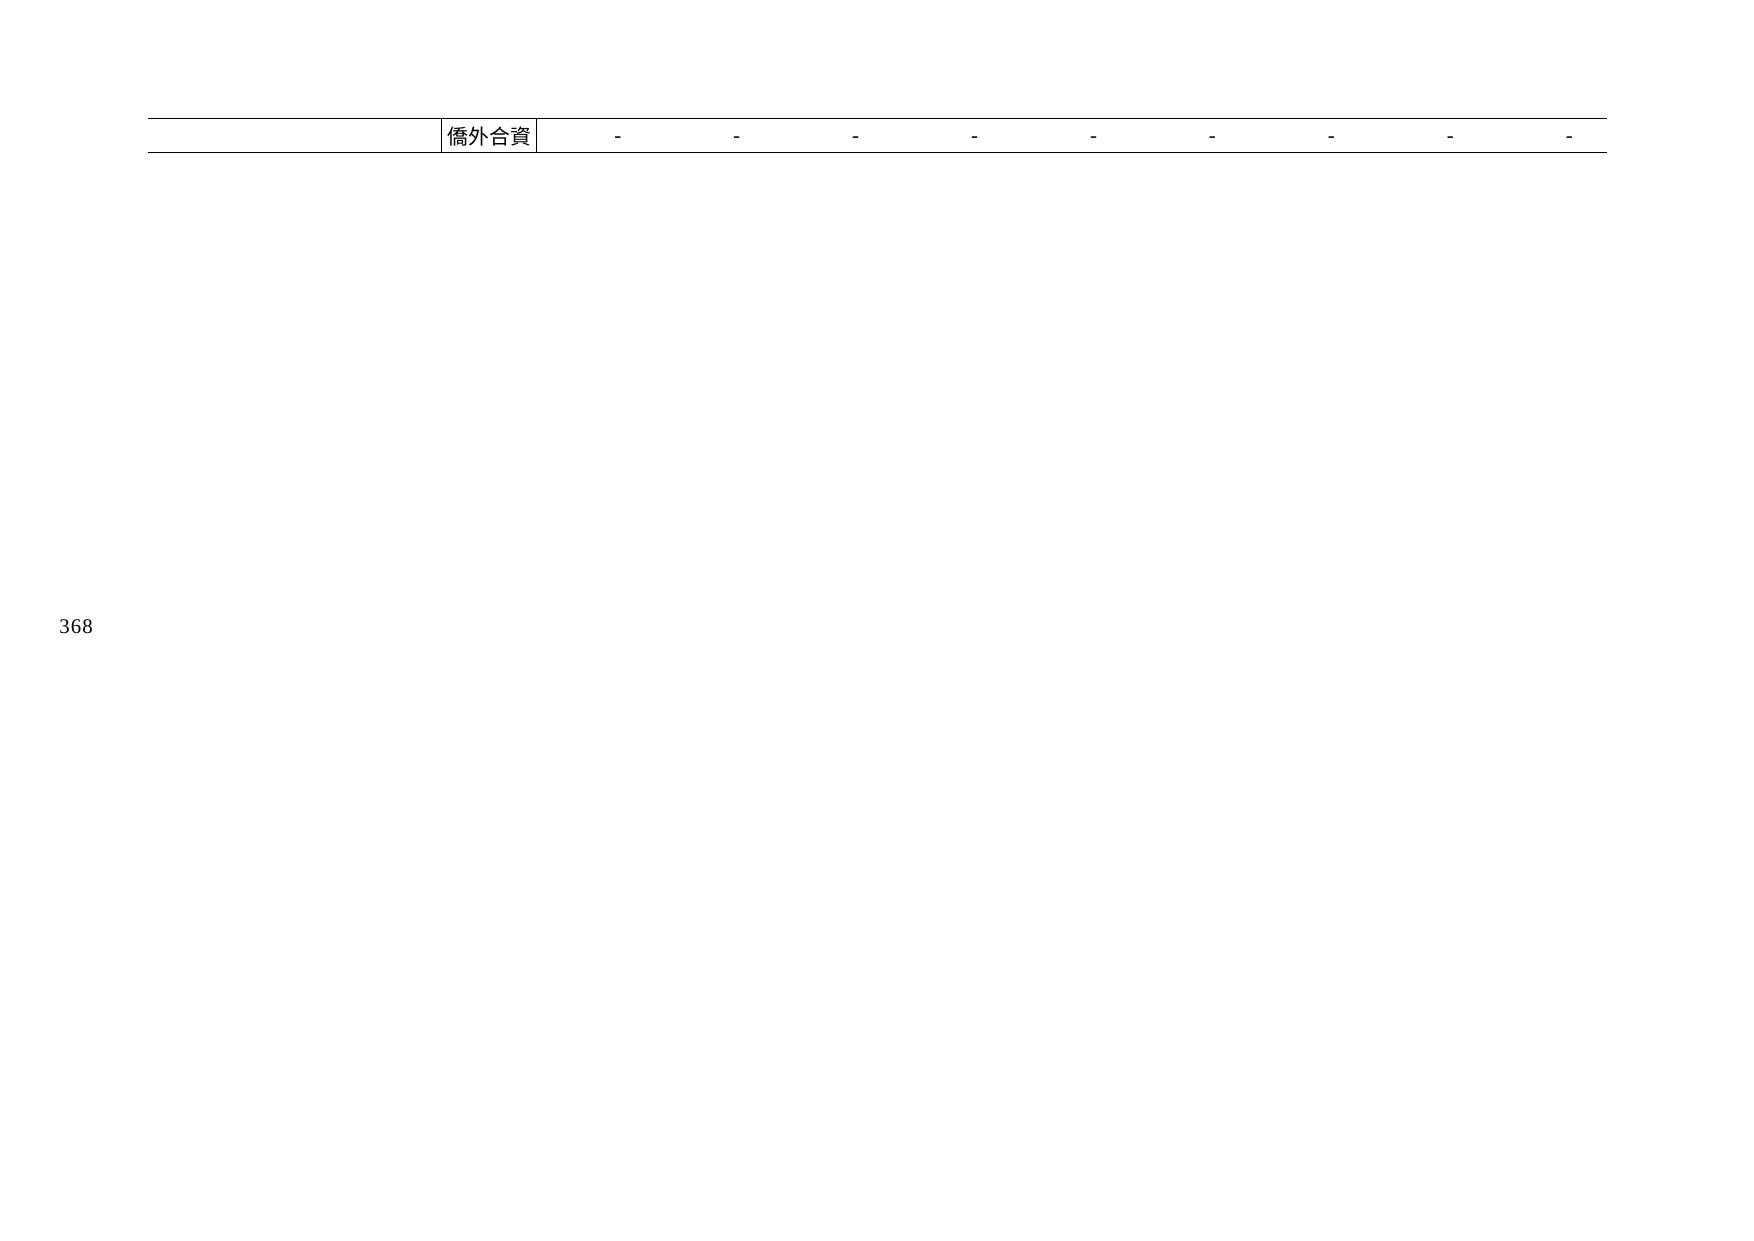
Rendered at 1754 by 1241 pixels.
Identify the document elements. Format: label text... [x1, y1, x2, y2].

table_cell - [1369, 119, 1488, 152]
table_cell [148, 119, 441, 152]
table_cell - [1012, 119, 1131, 152]
table_cell - [893, 119, 1012, 152]
table_cell - [1488, 119, 1607, 152]
table_cell - [537, 119, 655, 152]
table_cell - [774, 119, 893, 152]
table_cell - [1250, 119, 1369, 152]
table_cell - [1131, 119, 1250, 152]
table_cell 僑外合資 [442, 119, 536, 152]
table_cell - [655, 119, 774, 152]
